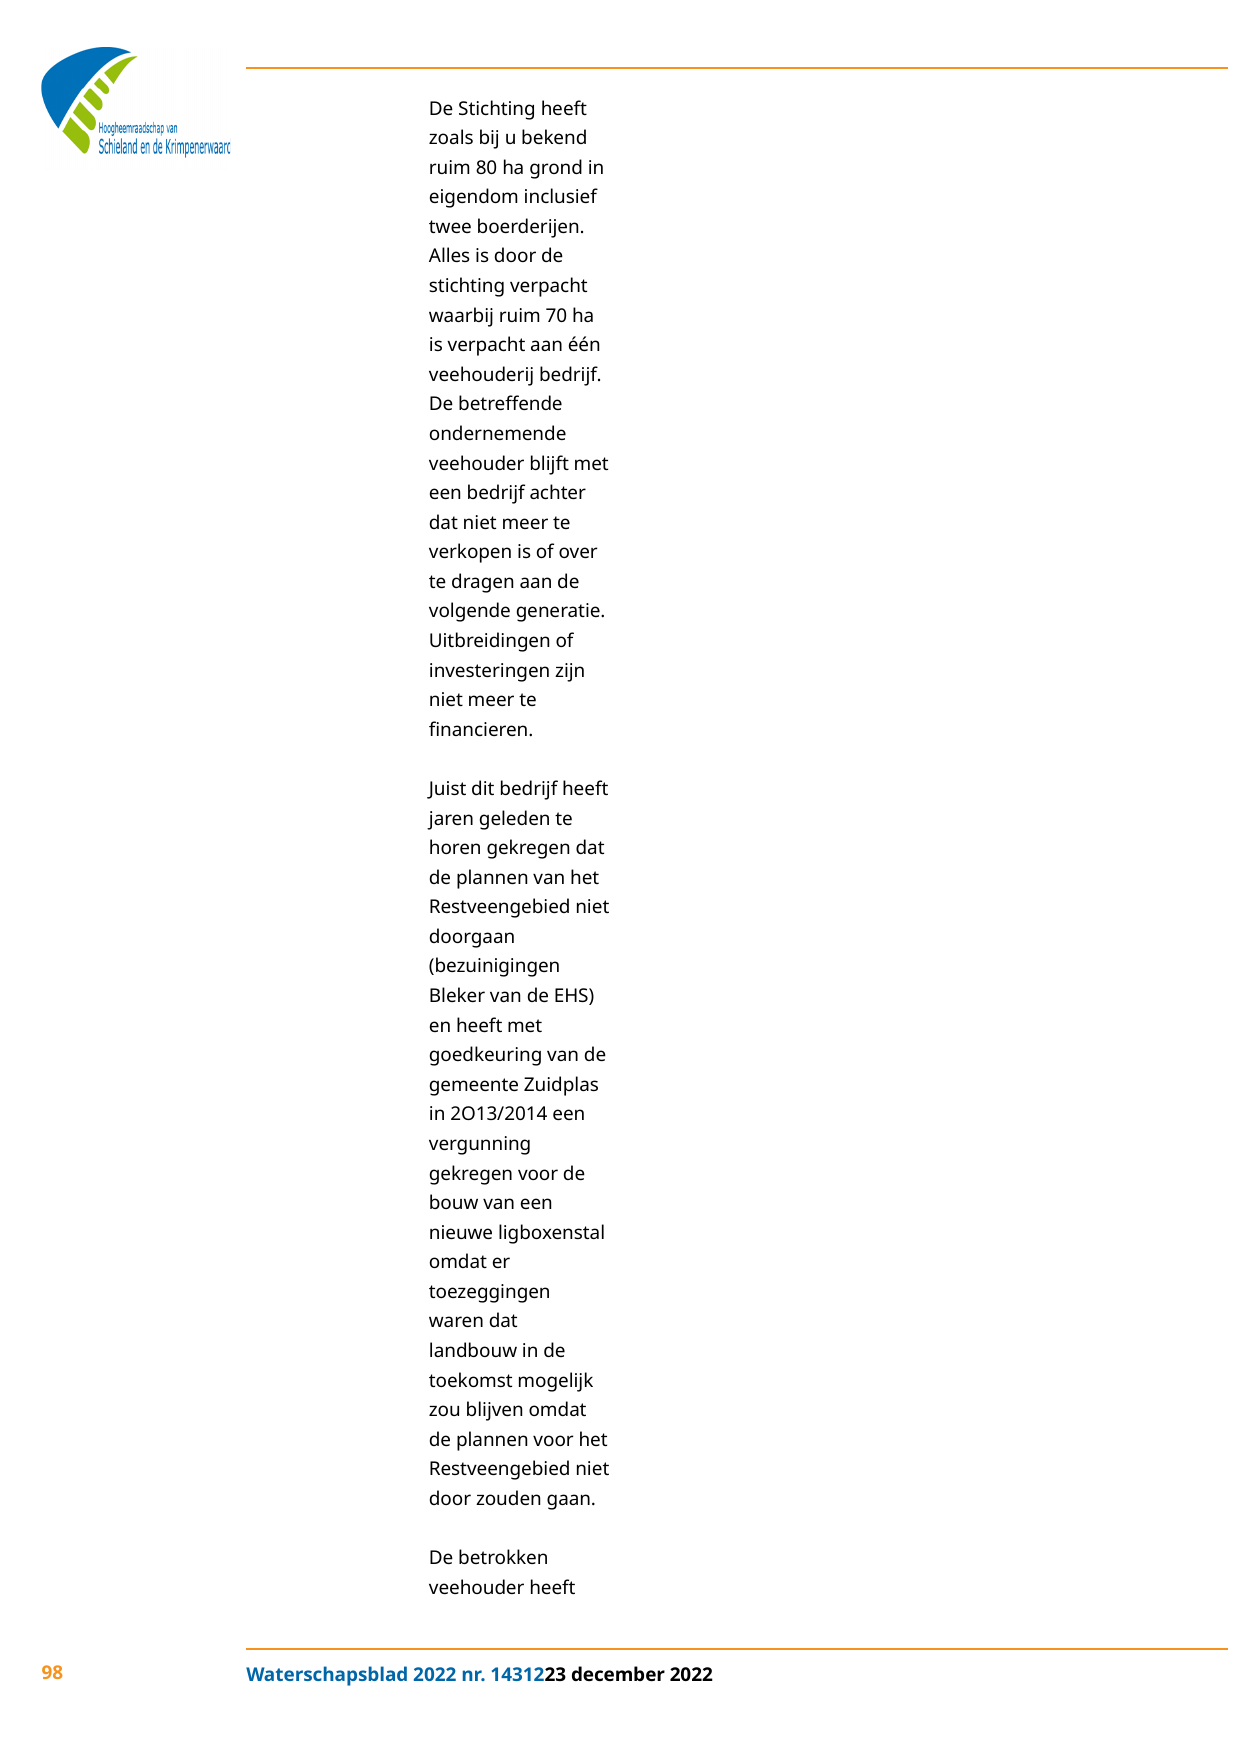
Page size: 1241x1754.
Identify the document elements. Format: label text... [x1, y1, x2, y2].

table_cell [248, 95, 429, 1600]
table_cell De Stichting heeft zoals bij u bekend ruim 80 ha grond in eigendom inclusief twee boerderijen. Alles is door de stichting verpacht waarbij ruim 70 ha is verpacht aan één veehouderij bedrijf. De betreffende ondernemende veehouder blijft met een bedrijf achter dat niet meer te verkopen is of over te dragen aan de volgende generatie. Uitbreidingen of investeringen zijn niet meer te financieren. Juist dit bedrijf heeft jaren geleden te horen gekregen dat de plannen van het Restveengebied niet doorgaan (bezuinigingen Bleker van de EHS) en heeft met goedkeuring van de gemeente Zuidplas in 2O13/2014 een vergunning gekregen voor de bouw van een nieuwe ligboxenstal omdat er toezeggingen waren dat landbouw in de toekomst mogelijk zou blijven omdat de plannen voor het Restveengebied niet door zouden gaan. De betrokken veehouder heeft [429, 95, 609, 1600]
picture [41, 47, 231, 172]
table_cell --- [971, 95, 1152, 1600]
table_cell [790, 95, 971, 1600]
table_cell [609, 95, 790, 1600]
